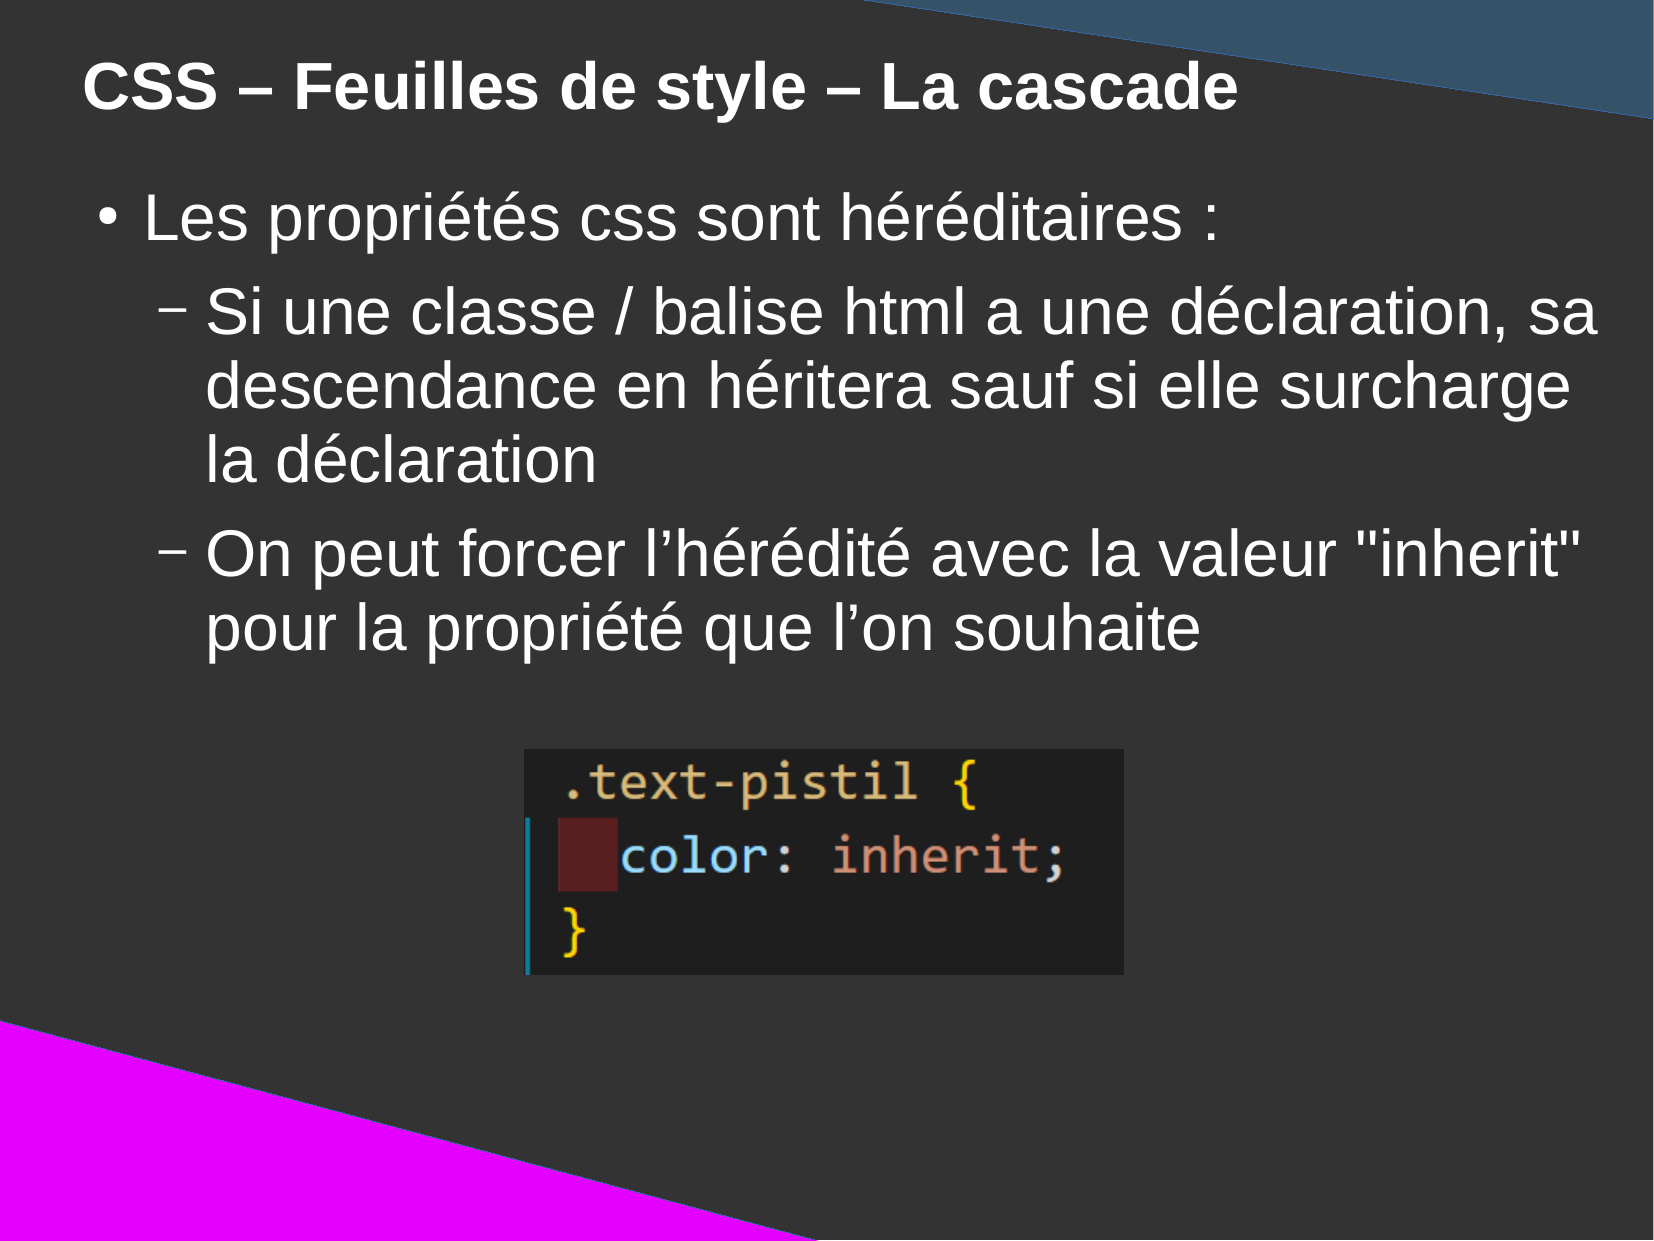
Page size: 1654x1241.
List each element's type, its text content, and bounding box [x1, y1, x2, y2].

list Les propriétés css sont héréditaires : Si une classe / balise html a une déclaration, sa descendance en héritera sauf si elle surcharge la déclaration On peut forcer l’hérédité avec la valeur "inherit" pour la propriété que l’on souhaite [80, 180, 1605, 675]
title CSS – Feuilles de style – La cascade [82, 49, 1571, 162]
picture [524, 749, 1124, 975]
text_box [0, 1020, 819, 1241]
text_box [864, 0, 1654, 119]
